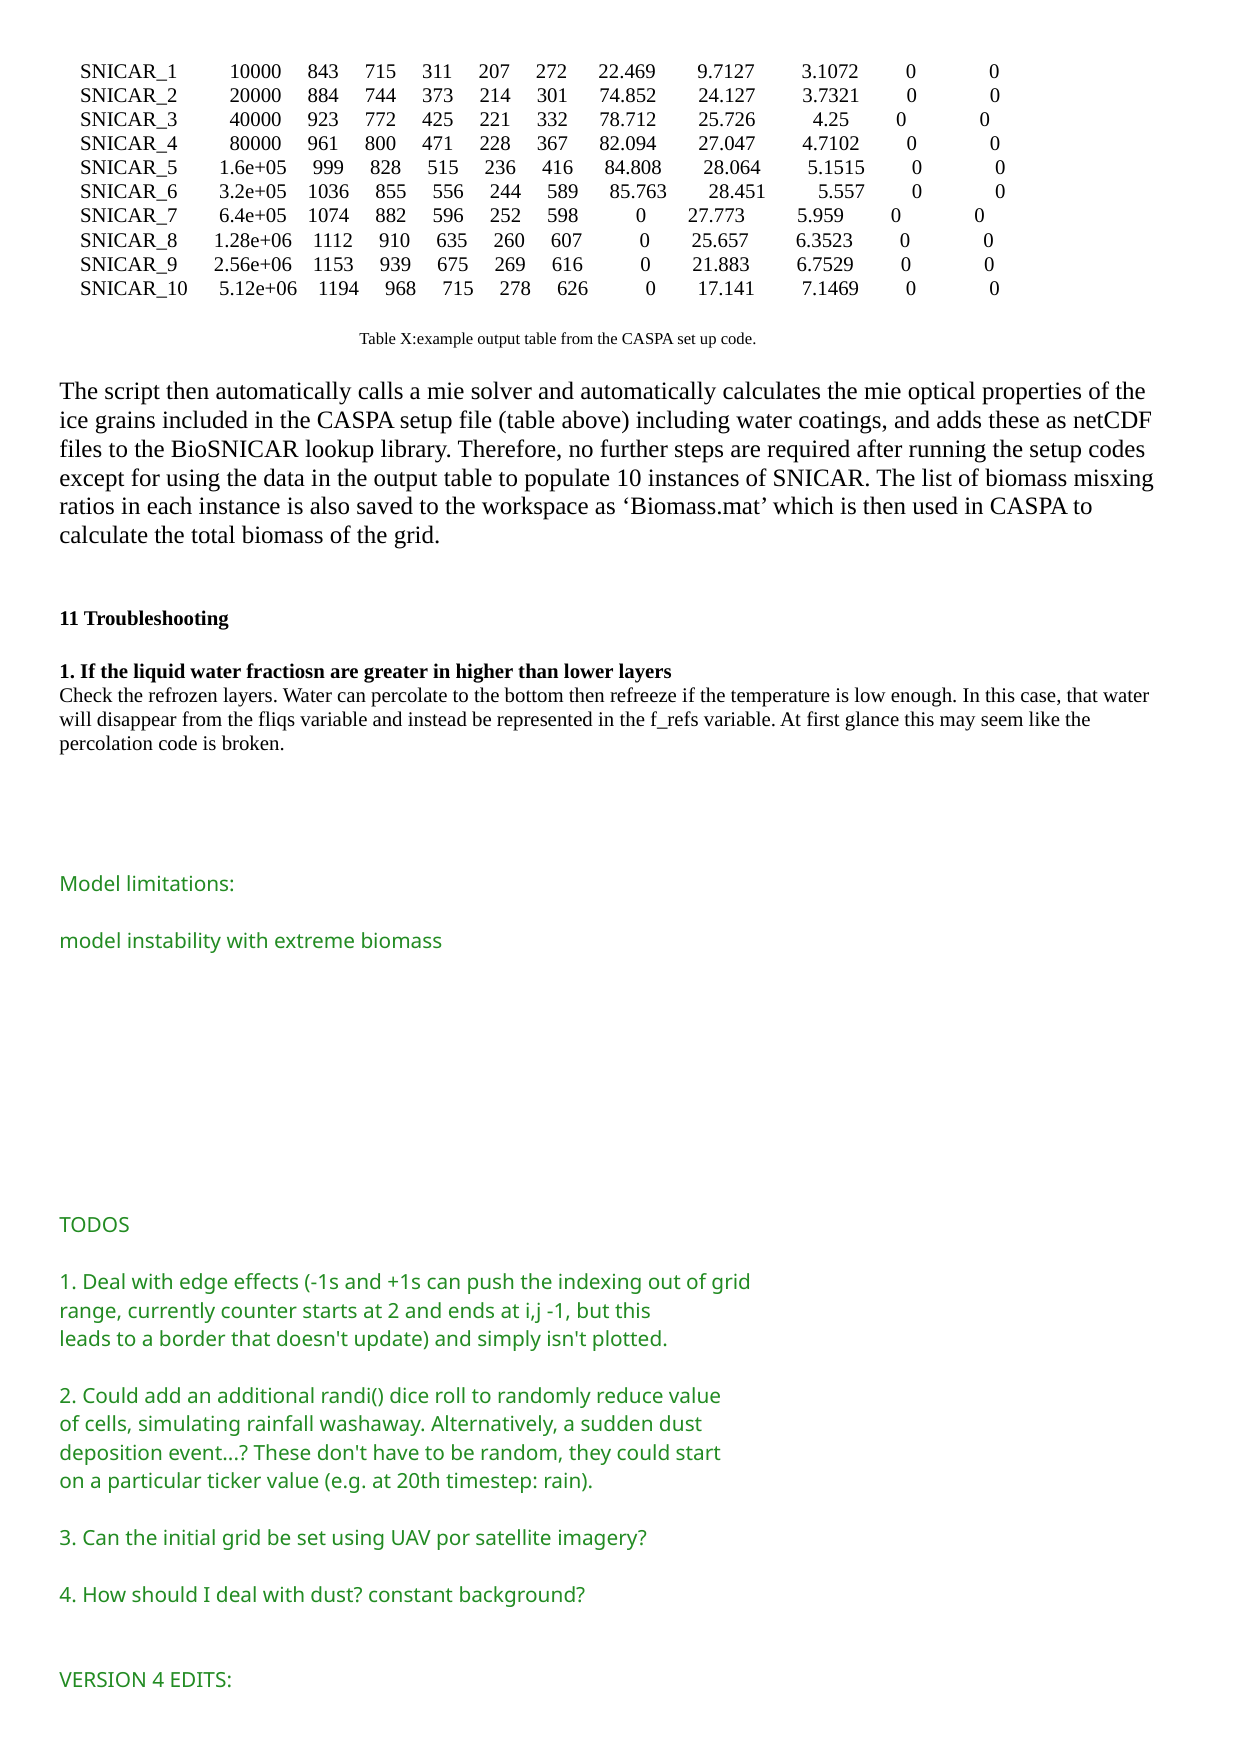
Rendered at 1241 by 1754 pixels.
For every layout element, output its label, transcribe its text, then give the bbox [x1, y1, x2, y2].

text SNICAR_3 40000 923 772 425 221 332 78.712 25.726 4.25 0 0 [59, 107, 1181, 131]
text SNICAR_4 80000 961 800 471 228 367 82.094 27.047 4.7102 0 0 [59, 131, 1181, 155]
text Table X:example output table from the CASPA set up code. [59, 328, 1181, 348]
text 3. Can the initial grid be set using UAV por satellite imagery? [59, 1523, 1181, 1552]
text Check the refrozen layers. Water can percolate to the bottom then refreeze if the temperature is low enough. In this case, that water will disappear from the fliqs variable and instead be represented in the f_refs variable. At first glance this may seem like the percolation code is broken. [59, 683, 1181, 755]
text 1. Deal with edge effects (-1s and +1s can push the indexing out of grid [59, 1267, 1181, 1296]
text SNICAR_7 6.4e+05 1074 882 596 252 598 0 27.773 5.959 0 0 [59, 203, 1181, 227]
text model instability with extreme biomass [59, 926, 1181, 954]
text SNICAR_2 20000 884 744 373 214 301 74.852 24.127 3.7321 0 0 [59, 83, 1181, 107]
text SNICAR_1 10000 843 715 311 207 272 22.469 9.7127 3.1072 0 0 [59, 59, 1181, 83]
text SNICAR_6 3.2e+05 1036 855 556 244 589 85.763 28.451 5.557 0 0 [59, 179, 1181, 203]
text The script then automatically calls a mie solver and automatically calculates the mie optical properties of the ice grains included in the CASPA setup file (table above) including water coatings, and adds these as netCDF files to the BioSNICAR lookup library. Therefore, no further steps are required after running the setup codes except for using the data in the output table to populate 10 instances of SNICAR. The list of biomass misxing ratios in each instance is also saved to the workspace as ‘Biomass.mat’ which is then used in CASPA to calculate the total biomass of the grid. [59, 376, 1181, 549]
text SNICAR_9 2.56e+06 1153 939 675 269 616 0 21.883 6.7529 0 0 [59, 252, 1181, 276]
text 4. How should I deal with dust? constant background? [59, 1580, 1181, 1608]
text SNICAR_10 5.12e+06 1194 968 715 278 626 0 17.141 7.1469 0 0 [59, 276, 1181, 300]
text Model limitations: [59, 869, 1181, 898]
text range, currently counter starts at 2 and ends at i,j -1, but this [59, 1296, 1181, 1324]
text SNICAR_8 1.28e+06 1112 910 635 260 607 0 25.657 6.3523 0 0 [59, 227, 1181, 252]
text 11 Troubleshooting [59, 606, 1181, 630]
text leads to a border that doesn't update) and simply isn't plotted. [59, 1324, 1181, 1353]
text on a particular ticker value (e.g. at 20th timestep: rain). [59, 1466, 1181, 1495]
text TODOS [59, 1210, 1181, 1239]
text 1. If the liquid water fractiosn are greater in higher than lower layers [59, 659, 1181, 683]
text of cells, simulating rainfall washaway. Alternatively, a sudden dust [59, 1409, 1181, 1438]
text deposition event...? These don't have to be random, they could start [59, 1438, 1181, 1466]
text 2. Could add an additional randi() dice roll to randomly reduce value [59, 1381, 1181, 1409]
text SNICAR_5 1.6e+05 999 828 515 236 416 84.808 28.064 5.1515 0 0 [59, 155, 1181, 179]
text VERSION 4 EDITS: [59, 1665, 1181, 1694]
